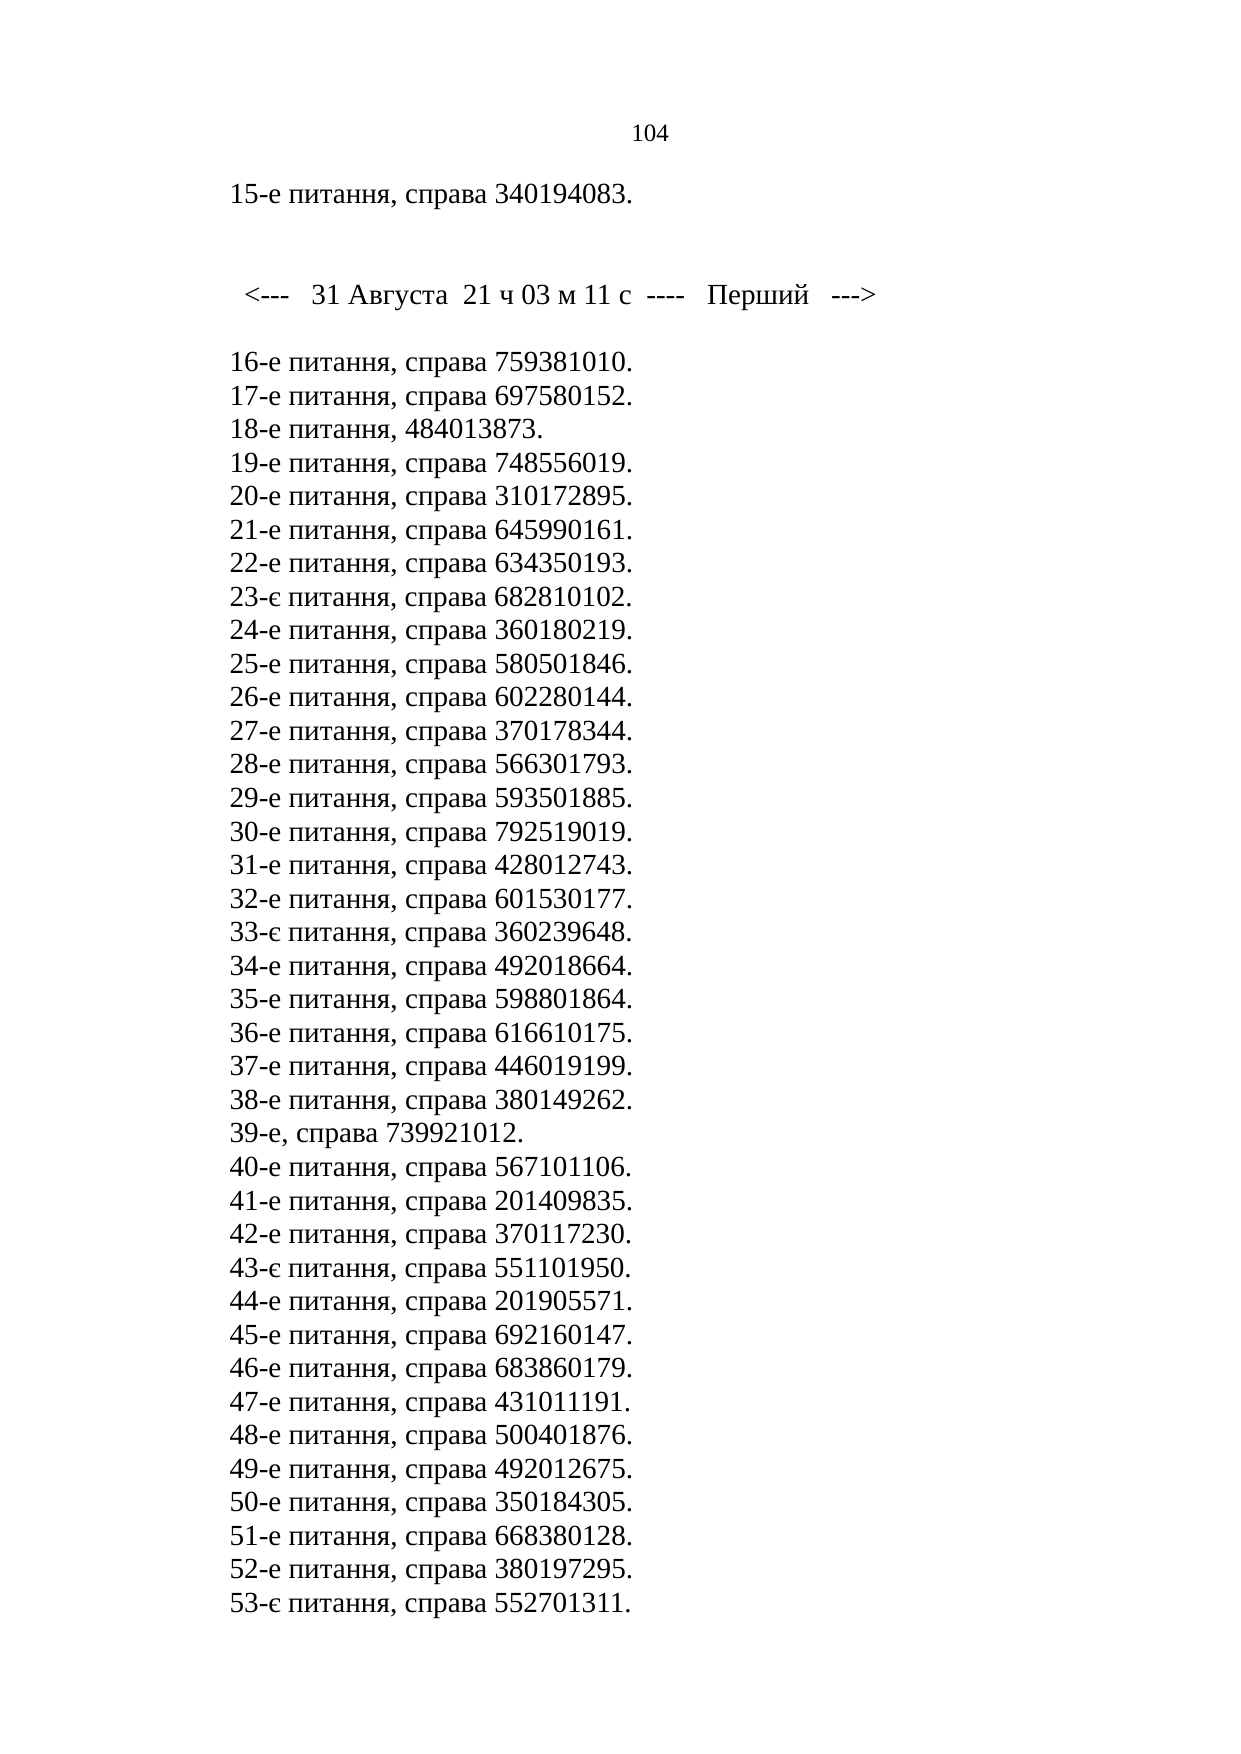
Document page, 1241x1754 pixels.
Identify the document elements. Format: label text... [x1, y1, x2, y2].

text 19-е питання, справа 748556019. [177, 445, 1122, 478]
text 44-е питання, справа 201905571. [177, 1283, 1122, 1317]
text 16-е питання, справа 759381010. [177, 344, 1122, 378]
text 32-е питання, справа 601530177. [177, 881, 1122, 914]
text 50-е питання, справа 350184305. [177, 1484, 1122, 1518]
text 51-е питання, справа 668380128. [177, 1518, 1122, 1552]
text 24-е питання, справа 360180219. [177, 612, 1122, 646]
text 31-е питання, справа 428012743. [177, 847, 1122, 881]
text 20-е питання, справа 310172895. [177, 478, 1122, 512]
text 29-е питання, справа 593501885. [177, 780, 1122, 814]
text 45-е питання, справа 692160147. [177, 1317, 1122, 1350]
text 47-е питання, справа 431011191. [177, 1384, 1122, 1417]
text 33-є питання, справа 360239648. [177, 914, 1122, 948]
text 49-е питання, справа 492012675. [177, 1451, 1122, 1484]
text 23-є питання, справа 682810102. [177, 579, 1122, 612]
text <--- 31 Августа 21 ч 03 м 11 с ---- Перший ---> [177, 277, 1122, 311]
text 37-е питання, справа 446019199. [177, 1048, 1122, 1082]
text 34-е питання, справа 492018664. [177, 948, 1122, 981]
text 15-е питання, справа 340194083. [177, 176, 1122, 210]
text 48-е питання, справа 500401876. [177, 1417, 1122, 1451]
text 18-е питання, 484013873. [177, 411, 1122, 445]
text 52-е питання, справа 380197295. [177, 1552, 1122, 1585]
text 35-е питання, справа 598801864. [177, 981, 1122, 1015]
text 41-е питання, справа 201409835. [177, 1183, 1122, 1216]
text 26-е питання, справа 602280144. [177, 679, 1122, 713]
text 38-е питання, справа 380149262. [177, 1082, 1122, 1116]
text 43-є питання, справа 551101950. [177, 1250, 1122, 1283]
text 27-е питання, справа 370178344. [177, 713, 1122, 747]
text 46-е питання, справа 683860179. [177, 1350, 1122, 1384]
text 30-е питання, справа 792519019. [177, 814, 1122, 847]
text 25-е питання, справа 580501846. [177, 646, 1122, 679]
text 42-е питання, справа 370117230. [177, 1216, 1122, 1250]
text 40-е питання, справа 567101106. [177, 1149, 1122, 1183]
text 39-е, справа 739921012. [177, 1116, 1122, 1149]
text 21-е питання, справа 645990161. [177, 512, 1122, 545]
text 53-є питання, справа 552701311. [177, 1585, 1122, 1619]
text 36-е питання, справа 616610175. [177, 1015, 1122, 1048]
text 17-е питання, справа 697580152. [177, 378, 1122, 411]
text 28-е питання, справа 566301793. [177, 747, 1122, 780]
text 22-е питання, справа 634350193. [177, 545, 1122, 579]
